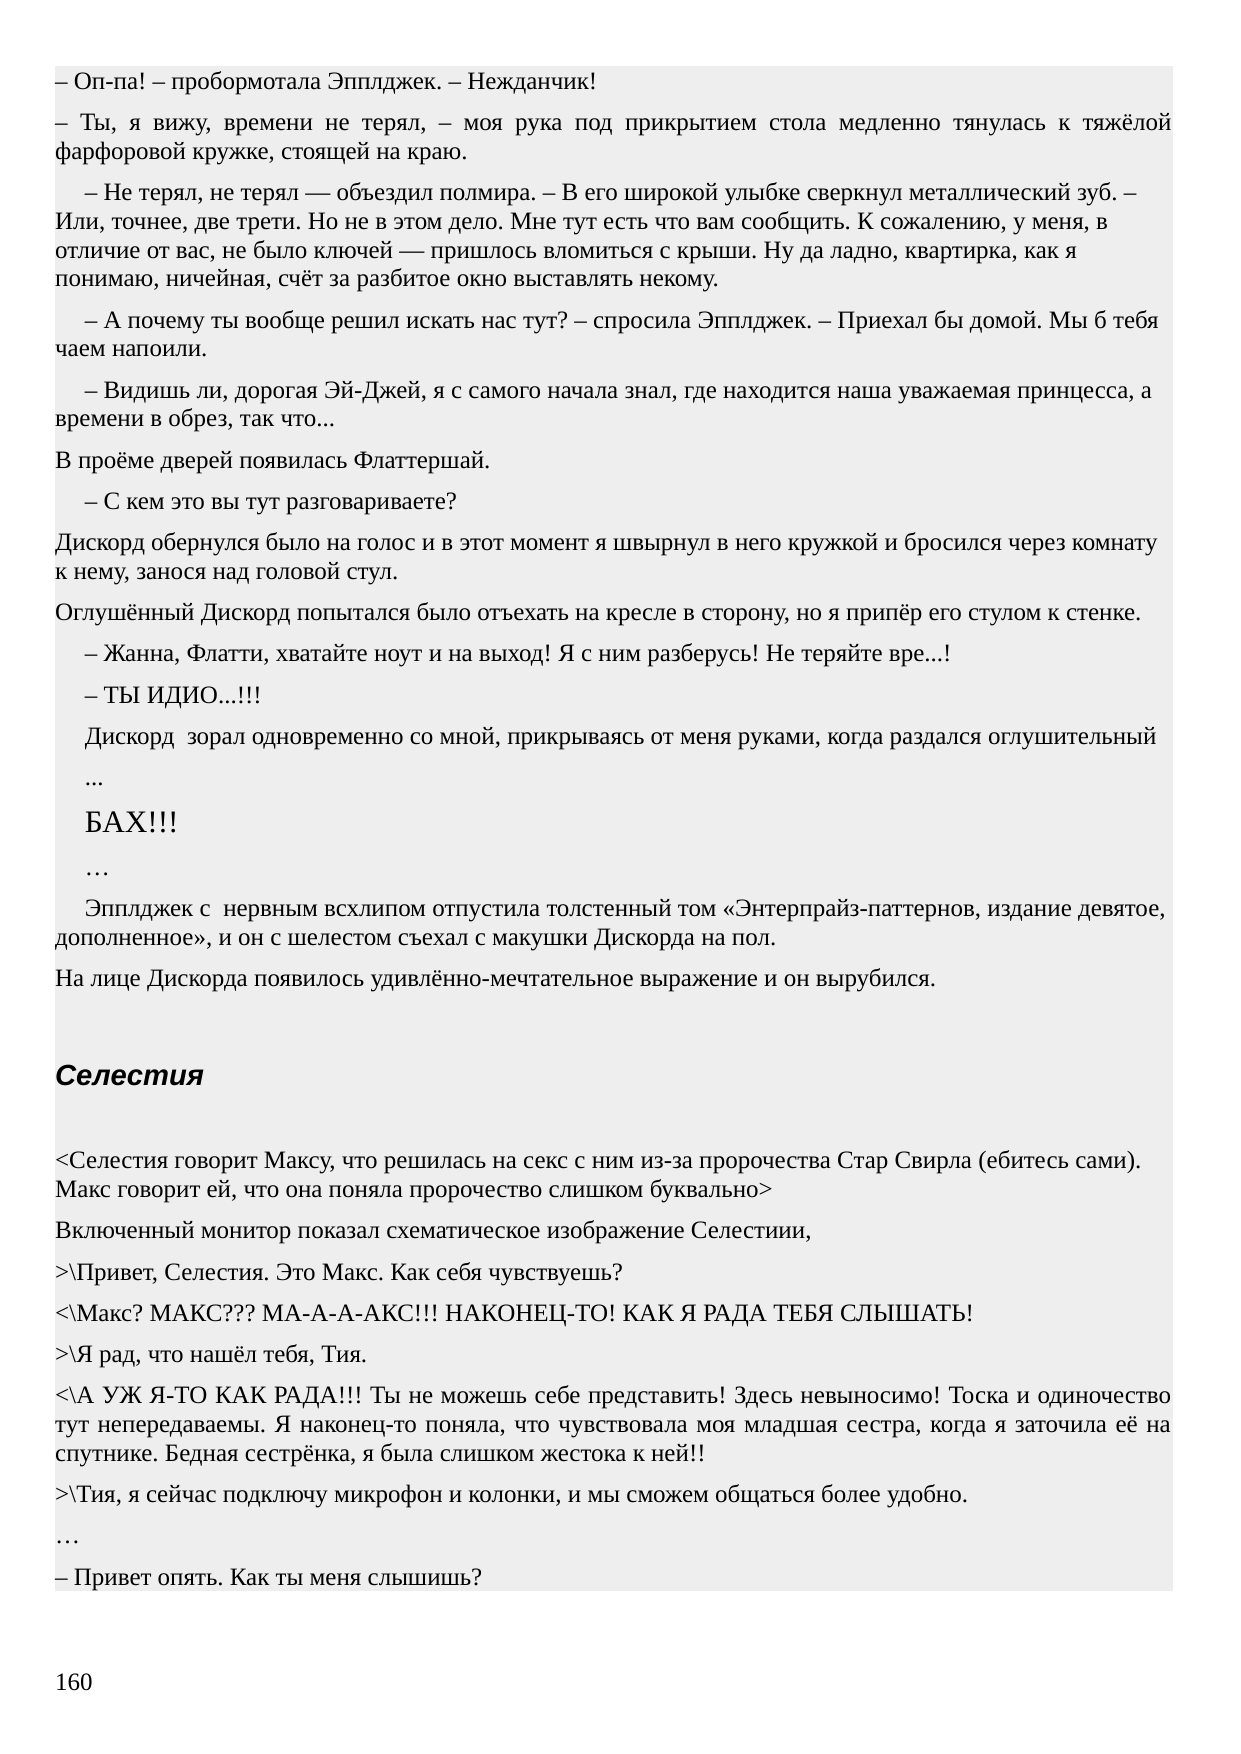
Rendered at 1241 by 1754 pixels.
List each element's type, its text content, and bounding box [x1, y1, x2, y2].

text – Жанна, Флатти, хватайте ноут и на выход! Я с ним разберусь! Не теряйте вре...! [55, 638, 1173, 667]
text Оглушённый Дискорд попытался было отъехать на кресле в сторону, но я припёр его стулом к стенке. [55, 597, 1173, 626]
subtitle Селестия [55, 1058, 1173, 1092]
text – С кем это вы тут разговариваете? [55, 486, 1173, 515]
text В проёме дверей появилась Флаттершай. [55, 445, 1173, 473]
text – Видишь ли, дорогая Эй-Джей, я с самого начала знал, где находится наша уважаемая принцесса, а времени в обрез, так что... [55, 375, 1173, 432]
text – Привет опять. Как ты меня слышишь? [55, 1562, 1173, 1591]
text Дискорд зорал одновременно со мной, прикрываясь от меня руками, когда раздался оглушительный [55, 721, 1173, 750]
text >\Я рад, что нашёл тебя, Тия. [55, 1339, 1173, 1368]
text Эпплджек с нервным всхлипом отпустила толстенный том «Энтерпрайз-паттернов, издание девятое, дополненное», и он с шелестом съехал с макушки Дискорда на пол. [55, 893, 1173, 951]
text ... [55, 762, 1173, 791]
text Включенный монитор показал схематическое изображение Селестиии, [55, 1216, 1173, 1244]
text … [55, 1521, 1173, 1549]
list Дискорд обернулся было на голос и в этот момент я швырнул в него кружкой и бросился через комнату к нему, занося над головой стул. [55, 527, 1173, 585]
text – А почему ты вообще решил искать нас тут? – спросила Эпплджек. – Приехал бы домой. Мы б тебя чаем напоили. [55, 305, 1173, 362]
text БАХ!!! [55, 803, 1173, 839]
text – Не терял, не терял — объездил полмира. – В его широкой улыбке сверкнул металлический зуб. – Или, точнее, две трети. Но не в этом дело. Мне тут есть что вам сообщить. К сожалению, у меня, в отличие от вас, не было ключей — пришлось вломиться с крыши. Ну да ладно, квартирка, как я понимаю, ничейная, счёт за разбитое окно выставлять некому. [55, 177, 1173, 292]
text <Селестия говорит Максу, что решилась на секс с ним из-за пророчества Стар Свирла (ебитесь сами). Макс говорит ей, что она поняла пророчество слишком буквально> [55, 1146, 1173, 1203]
text <\Макс? МАКС??? МА-А-А-АКС!!! НАКОНЕЦ-ТО! КАК Я РАДА ТЕБЯ СЛЫШАТЬ! [55, 1298, 1173, 1327]
text – Ты, я вижу, времени не терял, – моя рука под прикрытием стола медленно тянулась к тяжёлой фарфоровой кружке, стоящей на краю. [55, 107, 1173, 165]
text … [55, 852, 1173, 881]
text <\А УЖ Я-ТО КАК РАДА!!! Ты не можешь себе представить! Здесь невыносимо! Тоска и одиночество тут непередаваемы. Я наконец-то поняла, что чувствовала моя младшая сестра, когда я заточила её на спутнике. Бедная сестрёнка, я была слишком жестока к ней!! [55, 1381, 1173, 1467]
text – Оп-па! – пробормотала Эпплджек. – Нежданчик! [55, 66, 1173, 95]
text – ТЫ ИДИО...!!! [55, 680, 1173, 708]
text >\Привет, Селестия. Это Макс. Как себя чувствуешь? [55, 1257, 1173, 1286]
text На лице Дискорда появилось удивлённо-мечтательное выражение и он вырубился. [55, 963, 1173, 992]
text >\Тия, я сейчас подключу микрофон и колонки, и мы сможем общаться более удобно. [55, 1479, 1173, 1508]
